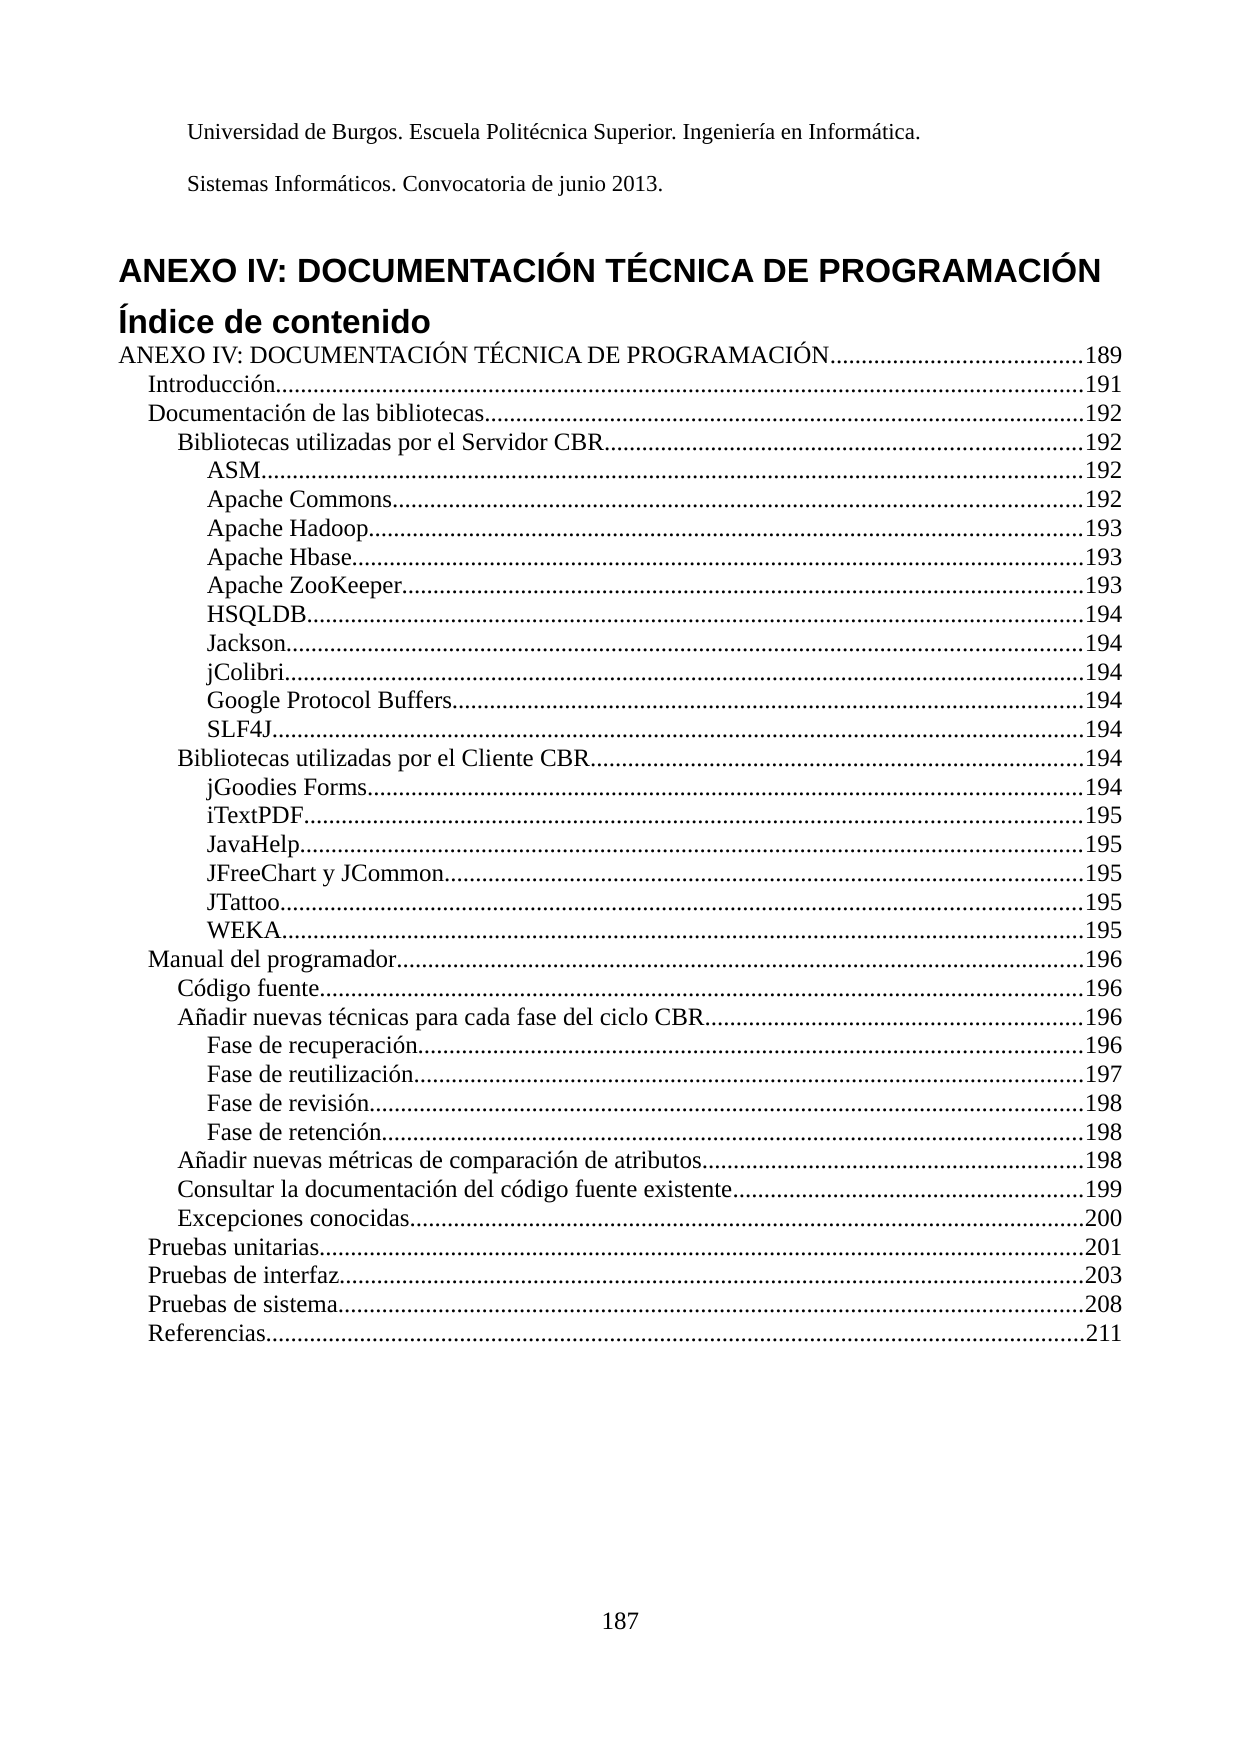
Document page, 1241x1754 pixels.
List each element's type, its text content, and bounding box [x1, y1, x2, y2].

subtitle ANEXO IV: DOCUMENTACIÓN TÉCNICA DE PROGRAMACIÓN [118, 251, 1122, 289]
text Fase de reutilización 197 [207, 1059, 1122, 1088]
text Consultar la documentación del código fuente existente 199 [177, 1174, 1122, 1203]
text Apache Commons 192 [207, 484, 1122, 513]
text WEKA 195 [207, 916, 1122, 944]
text Excepciones conocidas 200 [177, 1203, 1122, 1232]
text Fase de recuperación 196 [207, 1031, 1122, 1059]
text ASM 192 [207, 456, 1122, 484]
text Documentación de las bibliotecas 192 [148, 398, 1122, 427]
text Código fuente 196 [177, 973, 1122, 1002]
text Fase de revisión 198 [207, 1088, 1122, 1117]
text Bibliotecas utilizadas por el Servidor CBR 192 [177, 427, 1122, 456]
text jGoodies Forms 194 [207, 772, 1122, 801]
text JTattoo 195 [207, 887, 1122, 916]
text Manual del programador 196 [148, 944, 1122, 973]
text iTextPDF 195 [207, 801, 1122, 829]
text JFreeChart y JCommon 195 [207, 858, 1122, 887]
text JavaHelp 195 [207, 829, 1122, 858]
text Añadir nuevas técnicas para cada fase del ciclo CBR 196 [177, 1002, 1122, 1031]
text Pruebas unitarias 201 [148, 1232, 1122, 1261]
text Apache ZooKeeper 193 [207, 571, 1122, 599]
text Añadir nuevas métricas de comparación de atributos 198 [177, 1146, 1122, 1174]
text Jackson 194 [207, 628, 1122, 657]
text Apache Hadoop 193 [207, 513, 1122, 542]
text jColibri 194 [207, 657, 1122, 686]
text Introducción 191 [148, 369, 1122, 398]
text SLF4J 194 [207, 714, 1122, 743]
text Apache Hbase 193 [207, 542, 1122, 571]
subtitle Índice de contenido [118, 302, 1122, 341]
text Fase de retención 198 [207, 1117, 1122, 1146]
text Google Protocol Buffers 194 [207, 686, 1122, 714]
text HSQLDB 194 [207, 599, 1122, 628]
text Pruebas de sistema 208 [148, 1289, 1122, 1318]
text Bibliotecas utilizadas por el Cliente CBR 194 [177, 743, 1122, 772]
text Referencias 211 [148, 1318, 1122, 1347]
text Pruebas de interfaz 203 [148, 1261, 1122, 1289]
text ANEXO IV: DOCUMENTACIÓN TÉCNICA DE PROGRAMACIÓN 189 [118, 341, 1122, 369]
